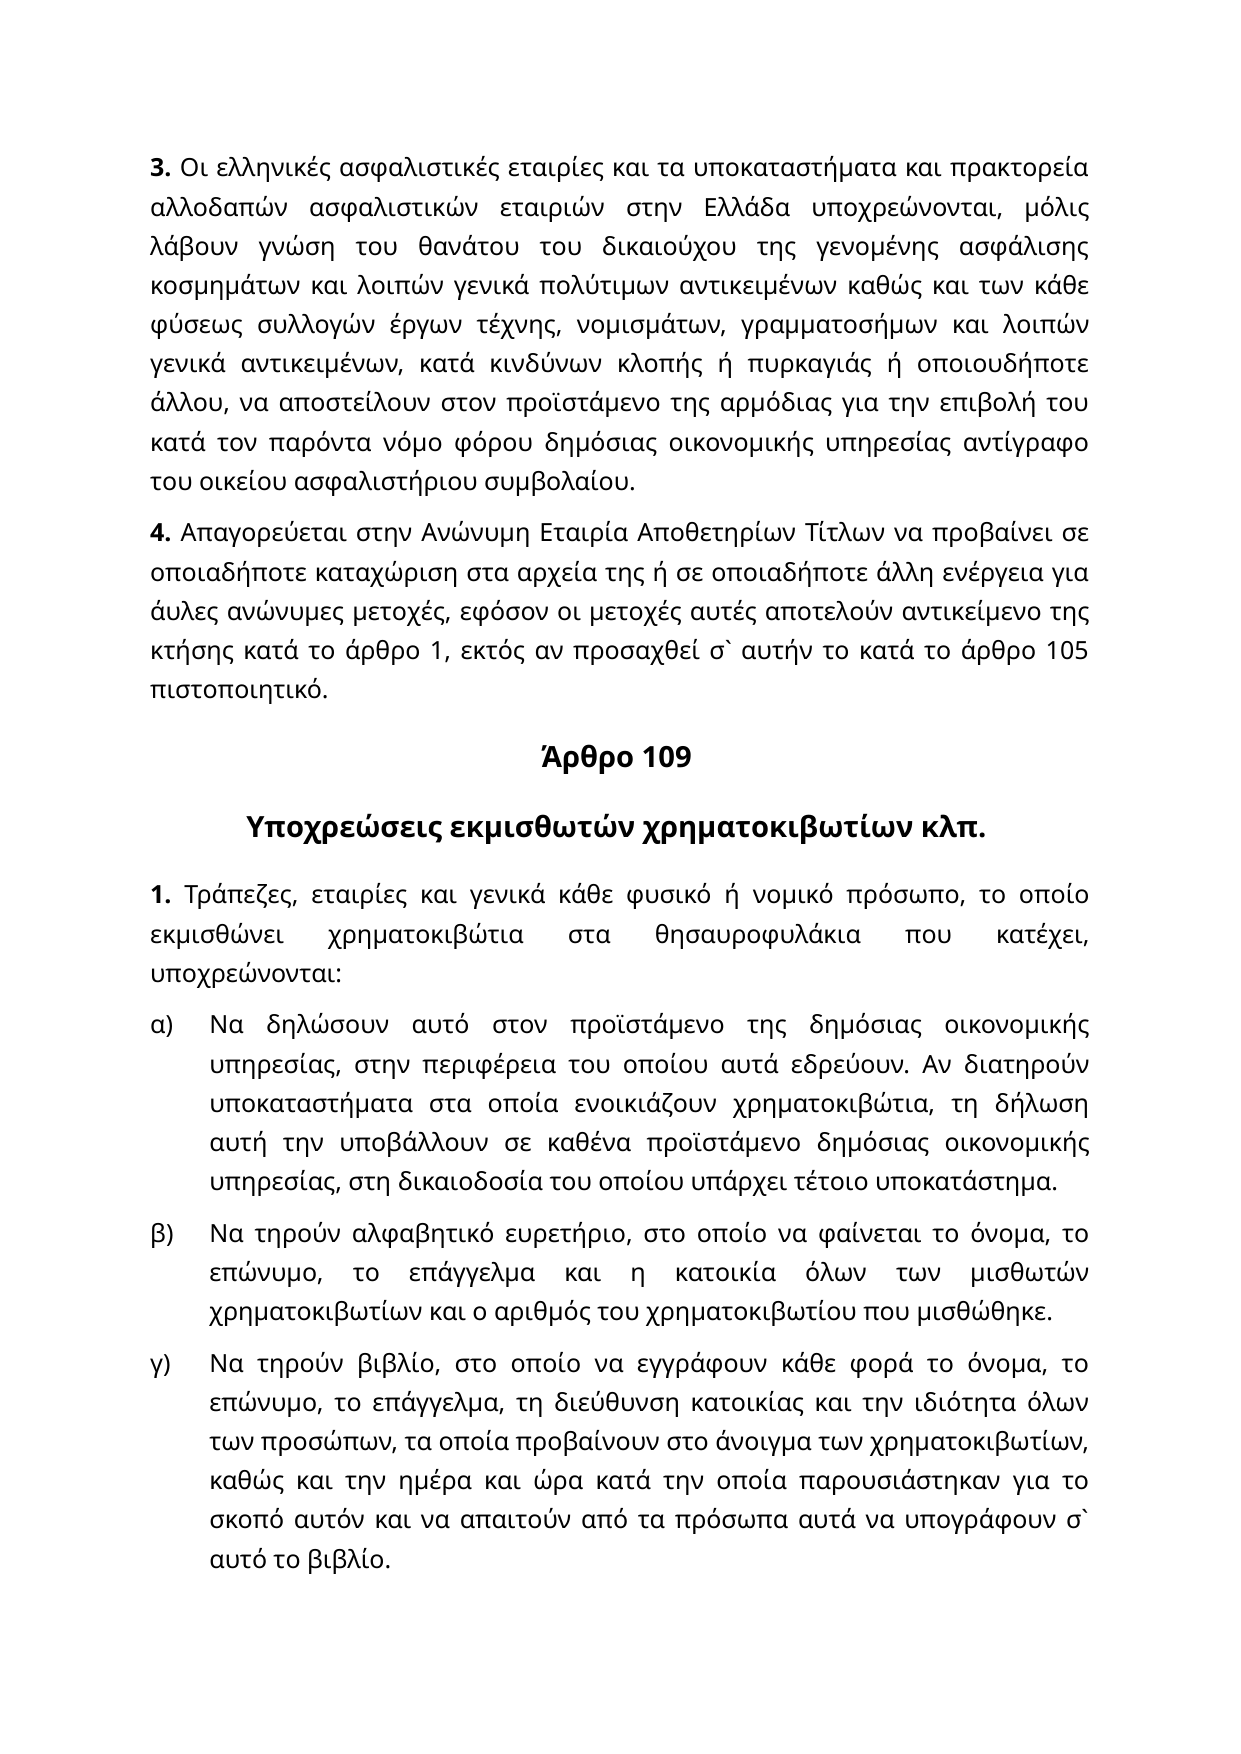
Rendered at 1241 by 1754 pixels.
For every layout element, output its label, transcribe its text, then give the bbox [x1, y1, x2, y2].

text 1. Τράπεζες, εταιρίες και γενικά κάθε φυσικό ή νομικό πρόσωπο, το οποίο εκμισθώνει χρηματοκιβώτια στα θησαυροφυλάκια που κατέχει, υποχρεώνονται: [150, 877, 1090, 989]
list β) Να τηρούν αλφαβητικό ευρετήριο, στο οποίο να φαίνεται το όνομα, το επώνυμο, το επάγγελμα και η κατοικία όλων των μισθωτών χρηματοκιβωτίων και ο αριθμός του χρηματοκιβωτίου που μισθώθηκε. [150, 1215, 1090, 1328]
subtitle Υποχρεώσεις εκμισθωτών χρηματοκιβωτίων κλπ. [150, 806, 1090, 846]
list α) Να δηλώσουν αυτό στον προϊστάμενο της δημόσιας οικονομικής υπηρεσίας, στην περιφέρεια του οποίου αυτά εδρεύουν. Αν διατηρούν υποκαταστήματα στα οποία ενοικιάζουν χρηματοκιβώτια, τη δήλωση αυτή την υποβάλλουν σε καθένα προϊστάμενο δημόσιας οικονομικής υπηρεσίας, στη δικαιοδοσία του οποίου υπάρχει τέτοιο υποκατάστημα. [150, 1007, 1090, 1198]
list γ) Να τηρούν βιβλίο, στο οποίο να εγγράφουν κάθε φορά το όνομα, το επώνυμο, το επάγγελμα, τη διεύθυνση κατοικίας και την ιδιότητα όλων των προσώπων, τα οποία προβαίνουν στο άνοιγμα των χρηματοκιβωτίων, καθώς και την ημέρα και ώρα κατά την οποία παρουσιάστηκαν για το σκοπό αυτόν και να απαιτούν από τα πρόσωπα αυτά να υπογράφουν σ` αυτό το βιβλίο. [150, 1345, 1090, 1575]
text 4. Απαγορεύεται στην Ανώνυμη Εταιρία Αποθετηρίων Τίτλων να προβαίνει σε οποιαδήποτε καταχώριση στα αρχεία της ή σε οποιαδήποτε άλλη ενέργεια για άυλες ανώνυμες μετοχές, εφόσον οι μετοχές αυτές αποτελούν αντικείμενο της κτήσης κατά το άρθρο 1, εκτός αν προσαχθεί σ` αυτήν το κατά το άρθρο 105 πιστοποιητικό. [150, 515, 1090, 706]
text 3. Οι ελληνικές ασφαλιστικές εταιρίες και τα υποκαταστήματα και πρακτορεία αλλοδαπών ασφαλιστικών εταιριών στην Ελλάδα υποχρεώνονται, μόλις λάβουν γνώση του θανάτου του δικαιούχου της γενομένης ασφάλισης κοσμημάτων και λοιπών γενικά πολύτιμων αντικειμένων καθώς και των κάθε φύσεως συλλογών έργων τέχνης, νομισμάτων, γραμματοσήμων και λοιπών γενικά αντικειμένων, κατά κινδύνων κλοπής ή πυρκαγιάς ή οποιουδήποτε άλλου, να αποστείλουν στον προϊστάμενο της αρμόδιας για την επιβολή του κατά τον παρόντα νόμο φόρου δημόσιας οικονομικής υπηρεσίας αντίγραφο του οικείου ασφαλιστήριου συμβολαίου. [150, 150, 1090, 497]
subtitle Άρθρο 109 [150, 736, 1090, 776]
